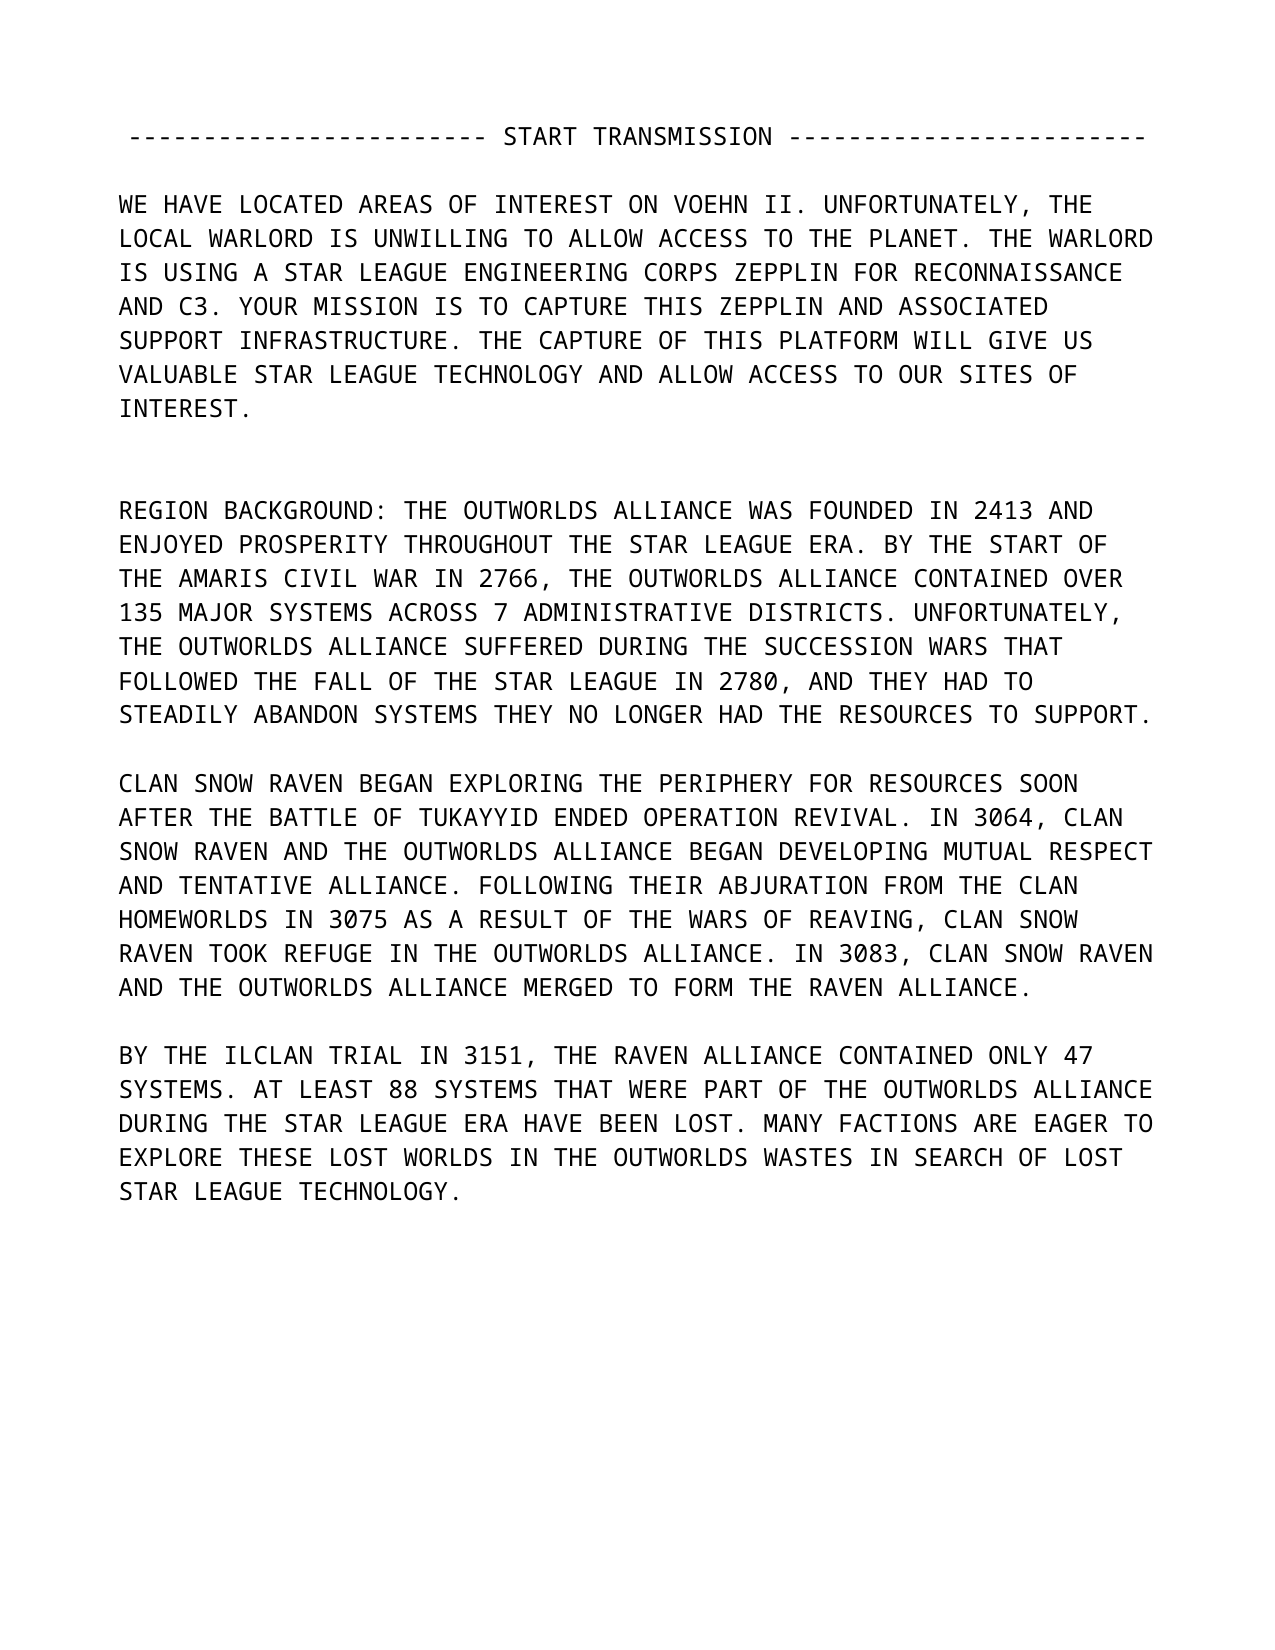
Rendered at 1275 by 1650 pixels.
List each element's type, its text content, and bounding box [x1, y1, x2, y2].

text CLAN SNOW RAVEN BEGAN EXPLORING THE PERIPHERY FOR RESOURCES SOON AFTER THE BATTLE OF TUKAYYID ENDED OPERATION REVIVAL. IN 3064, CLAN SNOW RAVEN AND THE OUTWORLDS ALLIANCE BEGAN DEVELOPING MUTUAL RESPECT AND TENTATIVE ALLIANCE. FOLLOWING THEIR ABJURATION FROM THE CLAN HOMEWORLDS IN 3075 AS A RESULT OF THE WARS OF REAVING, CLAN SNOW RAVEN TOOK REFUGE IN THE OUTWORLDS ALLIANCE. IN 3083, CLAN SNOW RAVEN AND THE OUTWORLDS ALLIANCE MERGED TO FORM THE RAVEN ALLIANCE. [118, 765, 1157, 1004]
text ------------------------ START TRANSMISSION ------------------------ [118, 118, 1157, 152]
text WE HAVE LOCATED AREAS OF INTEREST ON VOEHN II. UNFORTUNATELY, THE LOCAL WARLORD IS UNWILLING TO ALLOW ACCESS TO THE PLANET. THE WARLORD IS USING A STAR LEAGUE ENGINEERING CORPS ZEPPLIN FOR RECONNAISSANCE AND C3. YOUR MISSION IS TO CAPTURE THIS ZEPPLIN AND ASSOCIATED SUPPORT INFRASTRUCTURE. THE CAPTURE OF THIS PLATFORM WILL GIVE US VALUABLE STAR LEAGUE TECHNOLOGY AND ALLOW ACCESS TO OUR SITES OF INTEREST. [118, 152, 1157, 425]
text REGION BACKGROUND: THE OUTWORLDS ALLIANCE WAS FOUNDED IN 2413 AND ENJOYED PROSPERITY THROUGHOUT THE STAR LEAGUE ERA. BY THE START OF THE AMARIS CIVIL WAR IN 2766, THE OUTWORLDS ALLIANCE CONTAINED OVER 135 MAJOR SYSTEMS ACROSS 7 ADMINISTRATIVE DISTRICTS. UNFORTUNATELY, THE OUTWORLDS ALLIANCE SUFFERED DURING THE SUCCESSION WARS THAT FOLLOWED THE FALL OF THE STAR LEAGUE IN 2780, AND THEY HAD TO STEADILY ABANDON SYSTEMS THEY NO LONGER HAD THE RESOURCES TO SUPPORT. [118, 493, 1157, 731]
text BY THE ILCLAN TRIAL IN 3151, THE RAVEN ALLIANCE CONTAINED ONLY 47 SYSTEMS. AT LEAST 88 SYSTEMS THAT WERE PART OF THE OUTWORLDS ALLIANCE DURING THE STAR LEAGUE ERA HAVE BEEN LOST. MANY FACTIONS ARE EAGER TO EXPLORE THESE LOST WORLDS IN THE OUTWORLDS WASTES IN SEARCH OF LOST STAR LEAGUE TECHNOLOGY. [118, 1038, 1157, 1208]
